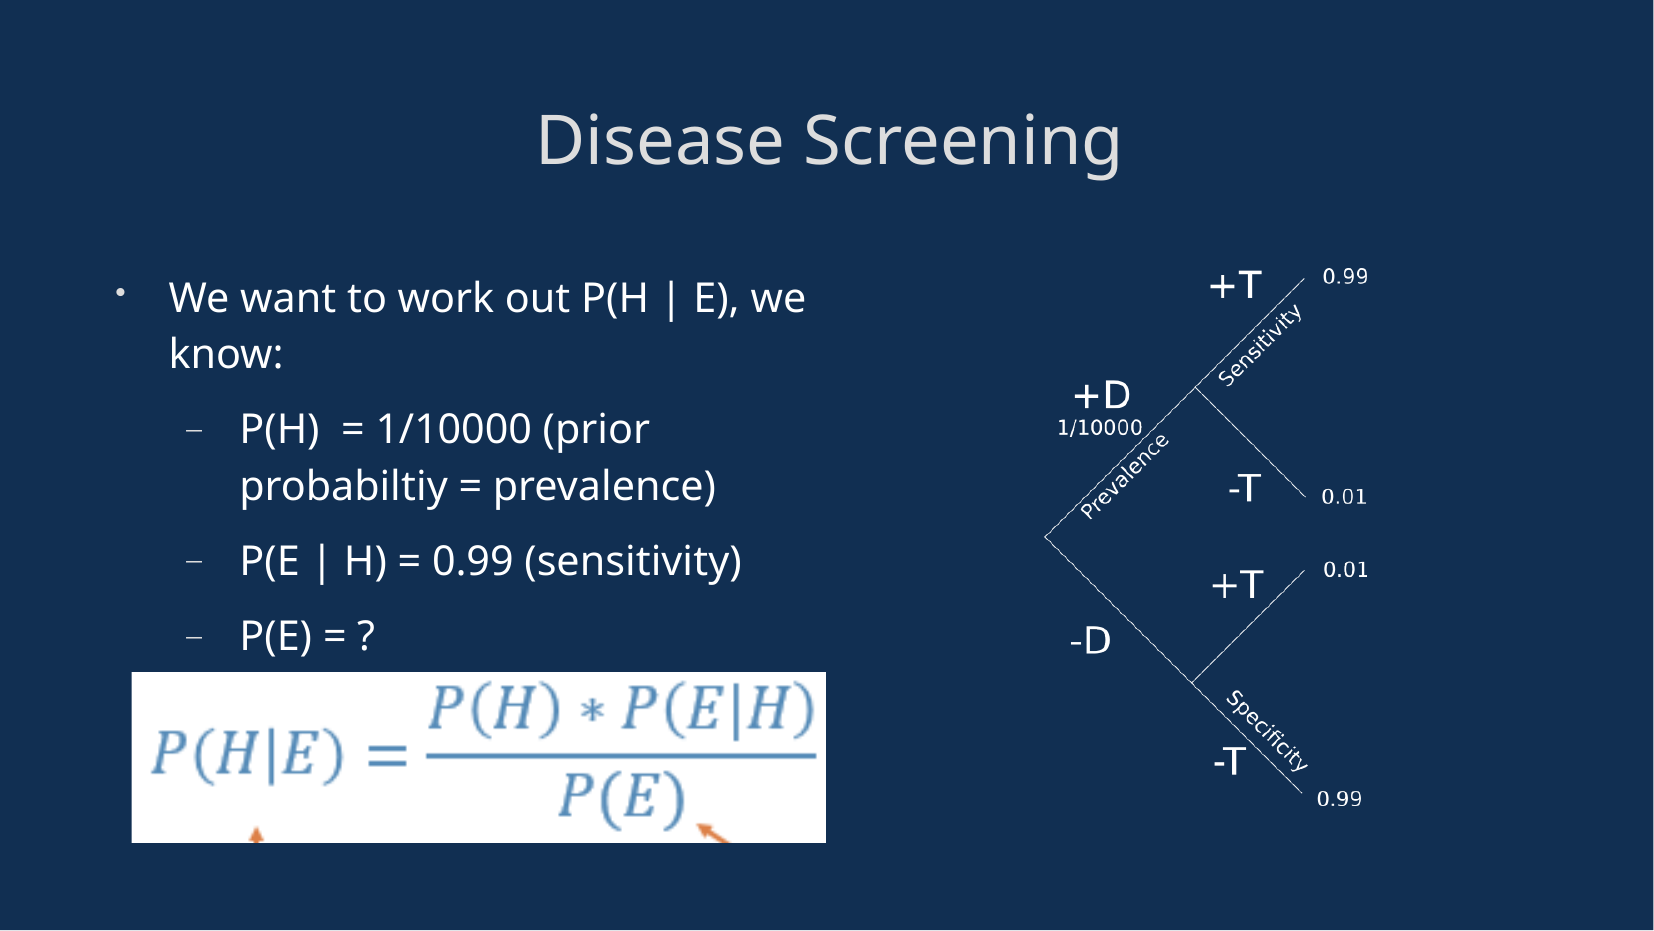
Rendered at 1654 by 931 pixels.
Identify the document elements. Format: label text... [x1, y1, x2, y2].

list We want to work out P(H | E), we know: P(H) = 1/10000 (prior probabiltiy = prevalence) P(E | H) = 0.99 (sensitivity) P(E) = ? [97, 268, 813, 806]
picture [1044, 268, 1367, 806]
title Disease Screening [97, 56, 1563, 220]
picture [131, 672, 826, 843]
